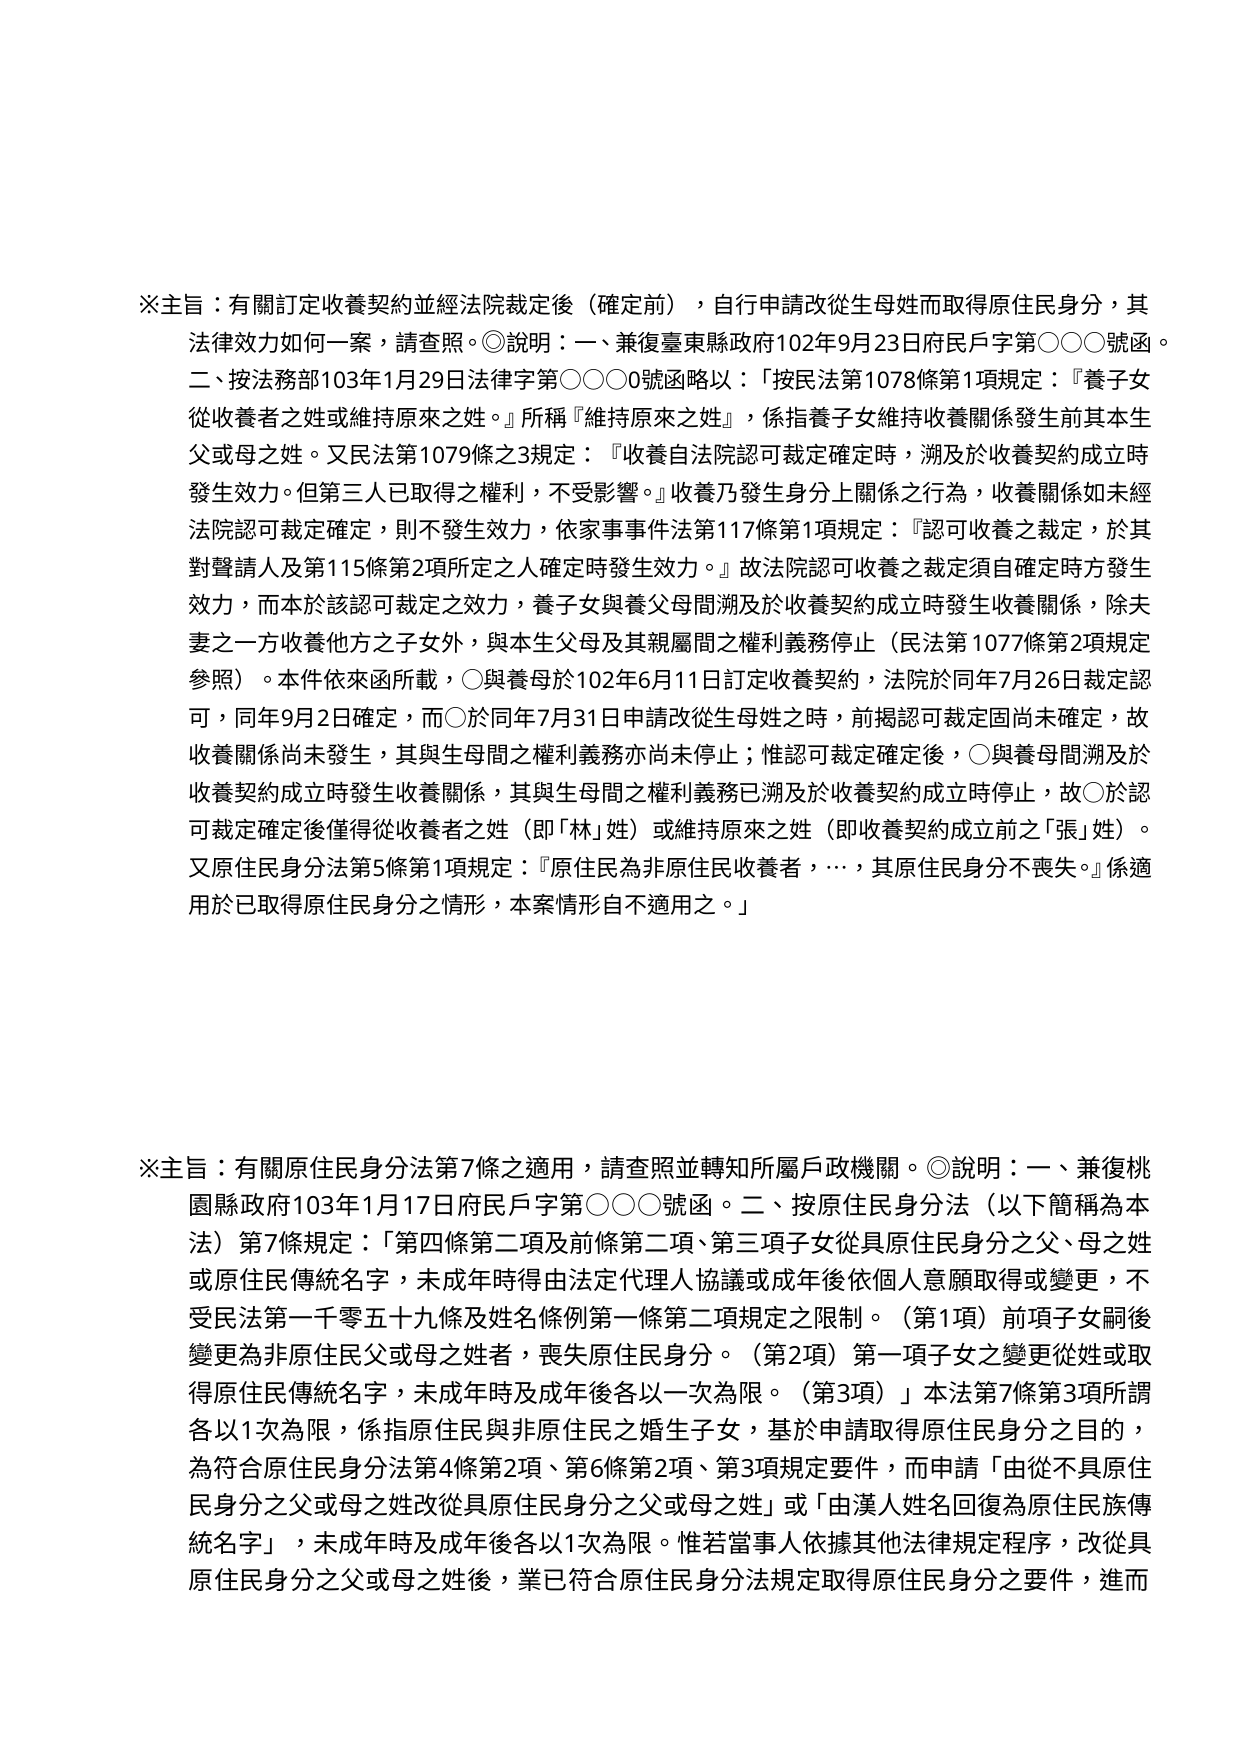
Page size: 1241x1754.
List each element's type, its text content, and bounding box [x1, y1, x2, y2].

text ※主旨：有關訂定收養契約並經法院裁定後（確定前），自行申請改從生母姓而取得原住民身分，其法律效力如何一案，請查照。◎說明：一、兼復臺東縣政府102年9月23日府民戶字第○○○號函。二、按法務部103年1月29日法律字第○○○0號函略以：「按民法第1078條第1項規定：『養子女從收養者之姓或維持原來之姓。』所稱『維持原來之姓』，係指養子女維持收養關係發生前其本生父或母之姓。又民法第1079條之3規定：『收養自法院認可裁定確定時，溯及於收養契約成立時發生效力。但第三人已取得之權利，不受影響。』收養乃發生身分上關係之行為，收養關係如未經法院認可裁定確定，則不發生效力，依家事事件法第117條第1項規定：『認可收養之裁定，於其對聲請人及第115條第2項所定之人確定時發生效力。』故法院認可收養之裁定須自確定時方發生效力，而本於該認可裁定之效力，養子女與養父母間溯及於收養契約成立時發生收養關係，除夫妻之一方收養他方之子女外，與本生父母及其親屬間之權利義務停止（民法第1077條第2項規定參照）。本件依來函所載，○與養母於102年6月11日訂定收養契約，法院於同年7月26日裁定認可，同年9月2日確定，而○於同年7月31日申請改從生母姓之時，前揭認可裁定固尚未確定，故收養關係尚未發生，其與生母間之權利義務亦尚未停止；惟認可裁定確定後，○與養母間溯及於收養契約成立時發生收養關係，其與生母間之權利義務已溯及於收養契約成立時停止，故○於認可裁定確定後僅得從收養者之姓（即「林」姓）或維持原來之姓（即收養契約成立前之「張」姓）。又原住民身分法第5條第1項規定：『原住民為非原住民收養者，…，其原住民身分不喪失。』係適用於已取得原住民身分之情形，本案情形自不適用之。」 [139, 285, 1152, 922]
text ※主旨：有關原住民身分法第7條之適用，請查照並轉知所屬戶政機關。◎說明：一、兼復桃園縣政府103年1月17日府民戶字第○○○號函。二、按原住民身分法（以下簡稱為本法）第7條規定：「第四條第二項及前條第二項、第三項子女從具原住民身分之父、母之姓或原住民傳統名字，未成年時得由法定代理人協議或成年後依個人意願取得或變更，不受民法第一千零五十九條及姓名條例第一條第二項規定之限制。（第1項）前項子女嗣後變更為非原住民父或母之姓者，喪失原住民身分。（第2項）第一項子女之變更從姓或取得原住民傳統名字，未成年時及成年後各以一次為限。（第3項）」本法第7條第3項所謂各以1次為限，係指原住民與非原住民之婚生子女，基於申請取得原住民身分之目的，為符合原住民身分法第4條第2項、第6條第2項、第3項規定要件，而申請「由從不具原住民身分之父或母之姓改從具原住民身分之父或母之姓」或「由漢人姓名回復為原住民族傳統名字」，未成年時及成年後各以1次為限。惟若當事人依據其他法律規定程序，改從具原住民身分之父或母之姓後，業已符合原住民身分法規定取得原住民身分之要件，進而 [139, 1147, 1152, 1597]
